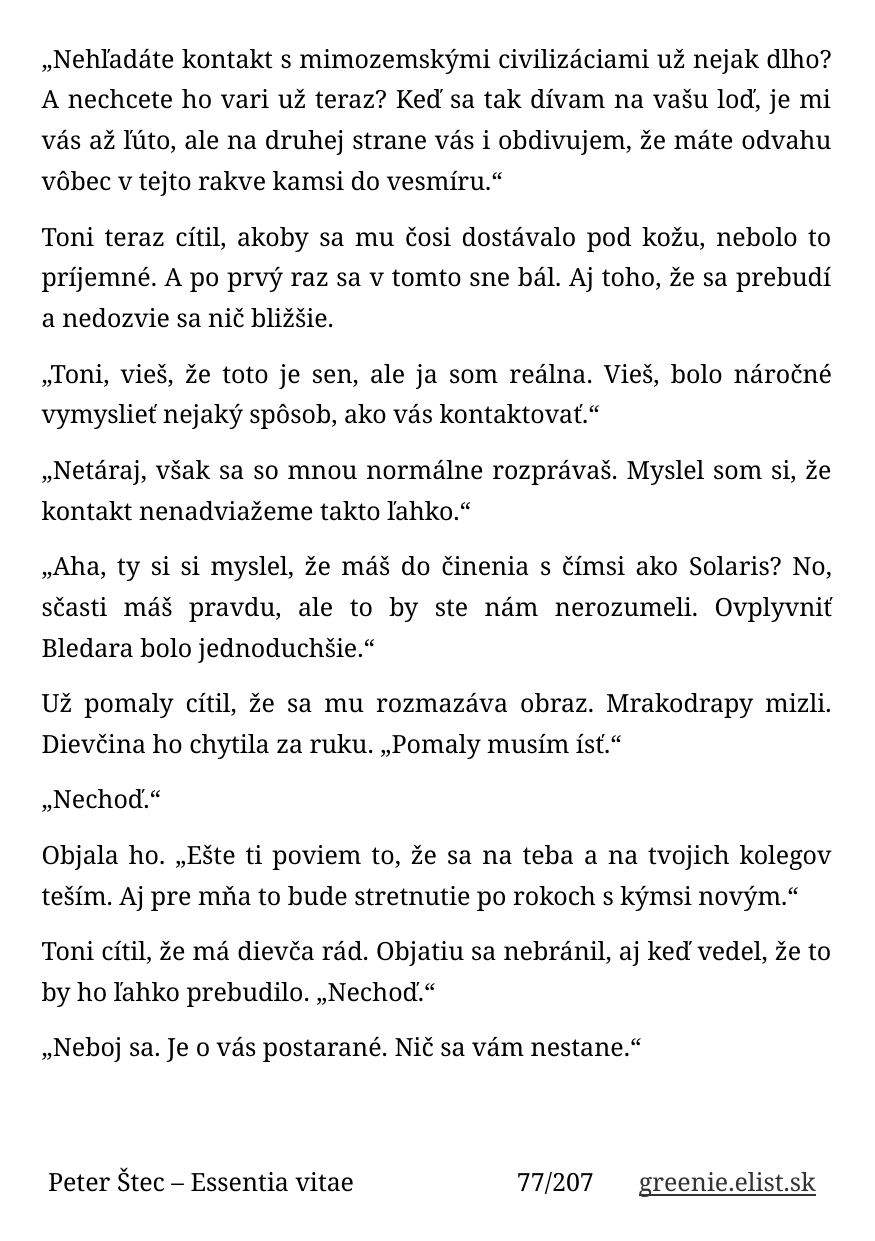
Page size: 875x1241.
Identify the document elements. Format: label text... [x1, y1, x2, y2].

text Objala ho. „Ešte ti poviem to, že sa na teba a na tvojich kolegov teším. Aj pre mňa to bude stretnutie po rokoch s kýmsi novým.“ [41, 838, 833, 912]
text „Netáraj, však sa so mnou normálne rozprávaš. Myslel som si, že kontakt nenadviažeme takto ľahko.“ [41, 453, 833, 527]
text „Aha, ty si si myslel, že máš do činenia s čímsi ako Solaris? No, sčasti máš pravdu, ale to by ste nám nerozumeli. Ovplyvniť Bledara bolo jednoduchšie.“ [41, 549, 833, 664]
text „Nehľadáte kontakt s mimozemskými civilizáciami už nejak dlho? A nechcete ho vari už teraz? Keď sa tak dívam na vašu loď, je mi vás až ľúto, ale na druhej strane vás i obdivujem, že máte odvahu vôbec v tejto rakve kamsi do vesmíru.“ [41, 41, 833, 198]
text „Neboj sa. Je o vás postarané. Nič sa vám nestane.“ [41, 1030, 833, 1064]
text Toni cítil, že má dievča rád. Objatiu sa nebránil, aj keď vedel, že to by ho ľahko prebudilo. „Nechoď.“ [41, 934, 833, 1009]
text „Toni, vieš, že toto je sen, ale ja som reálna. Vieš, bolo náročné vymyslieť nejaký spôsob, ako vás kontaktovať.“ [41, 356, 833, 431]
text Toni teraz cítil, akoby sa mu čosi dostávalo pod kožu, nebolo to príjemné. A po prvý raz sa v tomto sne bál. Aj toho, že sa prebudí a nedozvie sa nič bližšie. [41, 219, 833, 335]
text Už pomaly cítil, že sa mu rozmazáva obraz. Mrakodrapy mizli. Dievčina ho chytila za ruku. „Pomaly musím ísť.“ [41, 686, 833, 761]
text „Nechoď.“ [41, 782, 833, 816]
